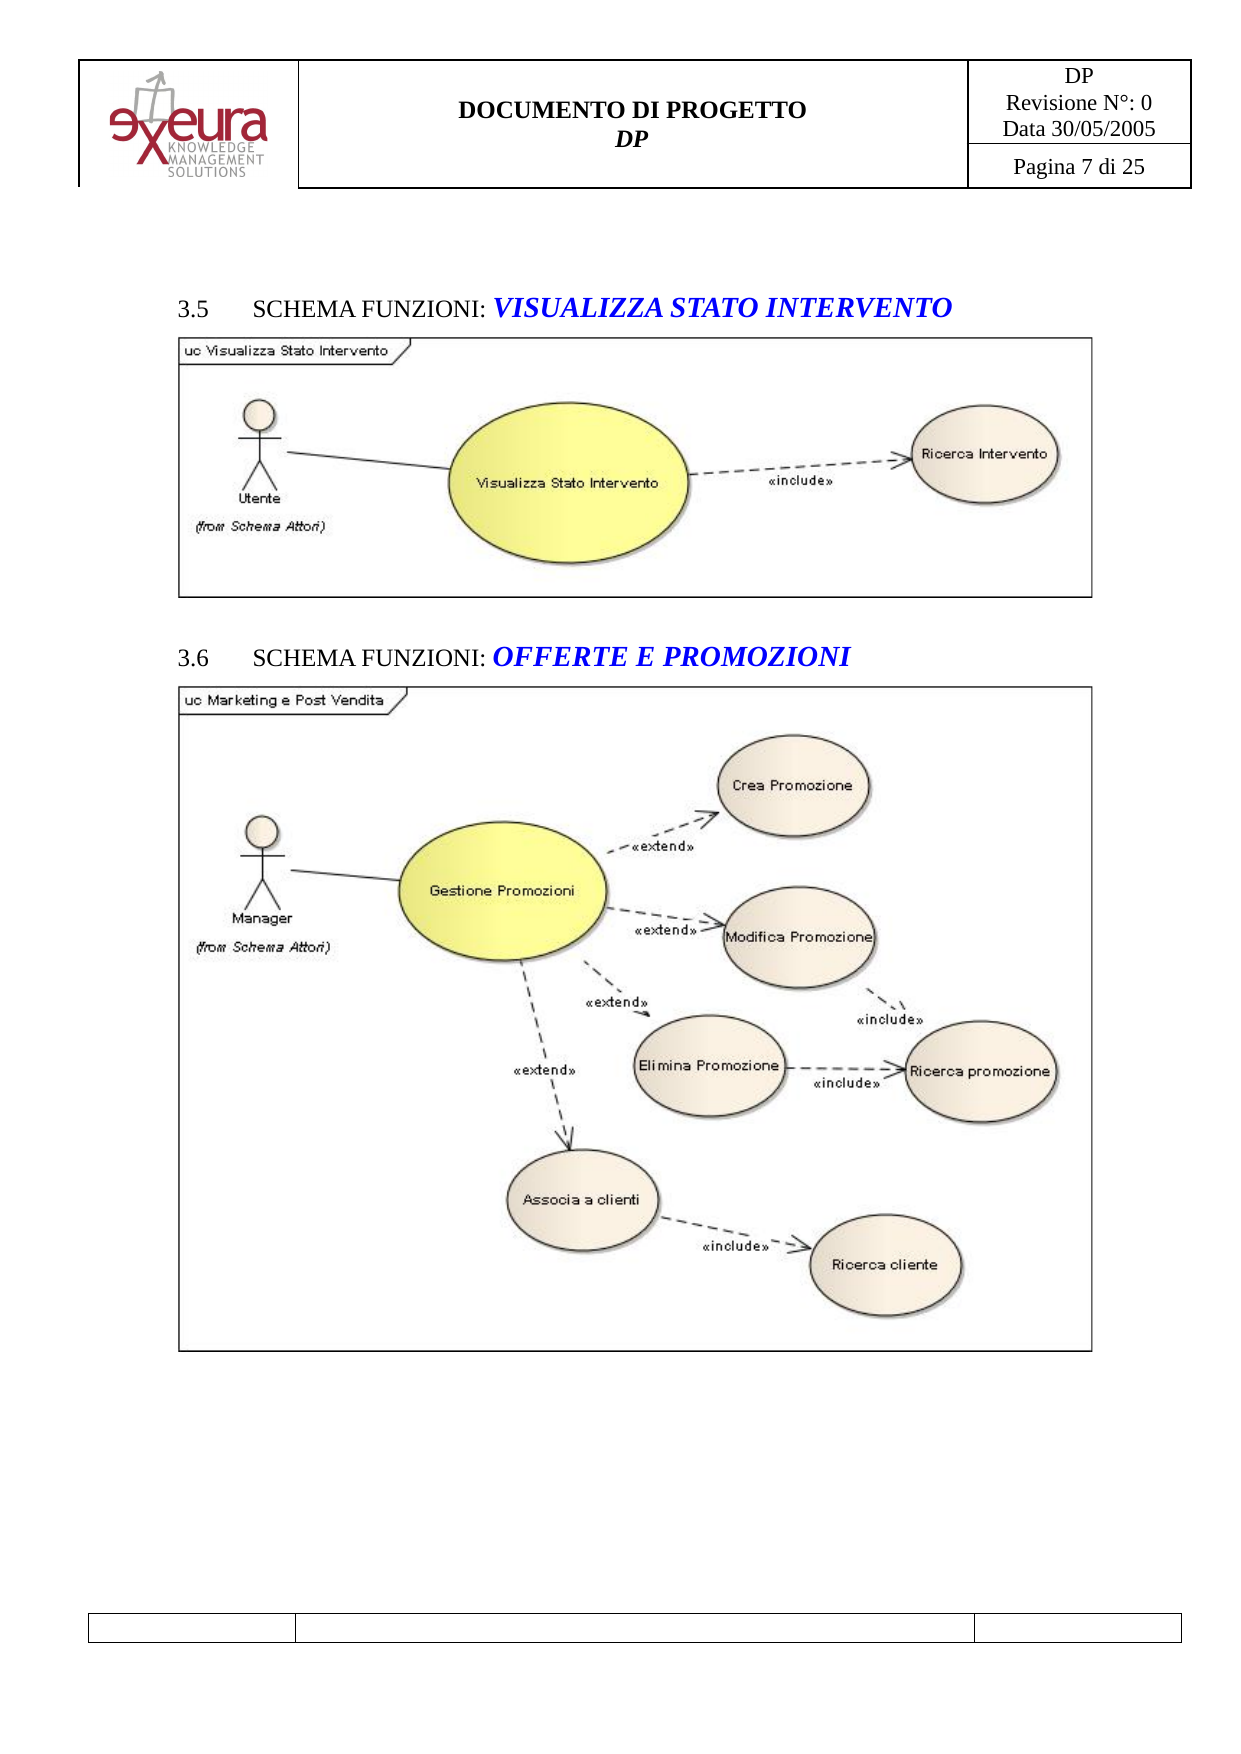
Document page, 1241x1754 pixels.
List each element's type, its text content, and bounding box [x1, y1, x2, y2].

list SCHEMA FUNZIONI: VISUALIZZA STATO INTERVENTO [177, 290, 1092, 324]
picture [177, 336, 1093, 598]
picture [109, 71, 268, 177]
list SCHEMA FUNZIONI: OFFERTE E PROMOZIONI [177, 639, 1092, 673]
picture [177, 685, 1093, 1352]
